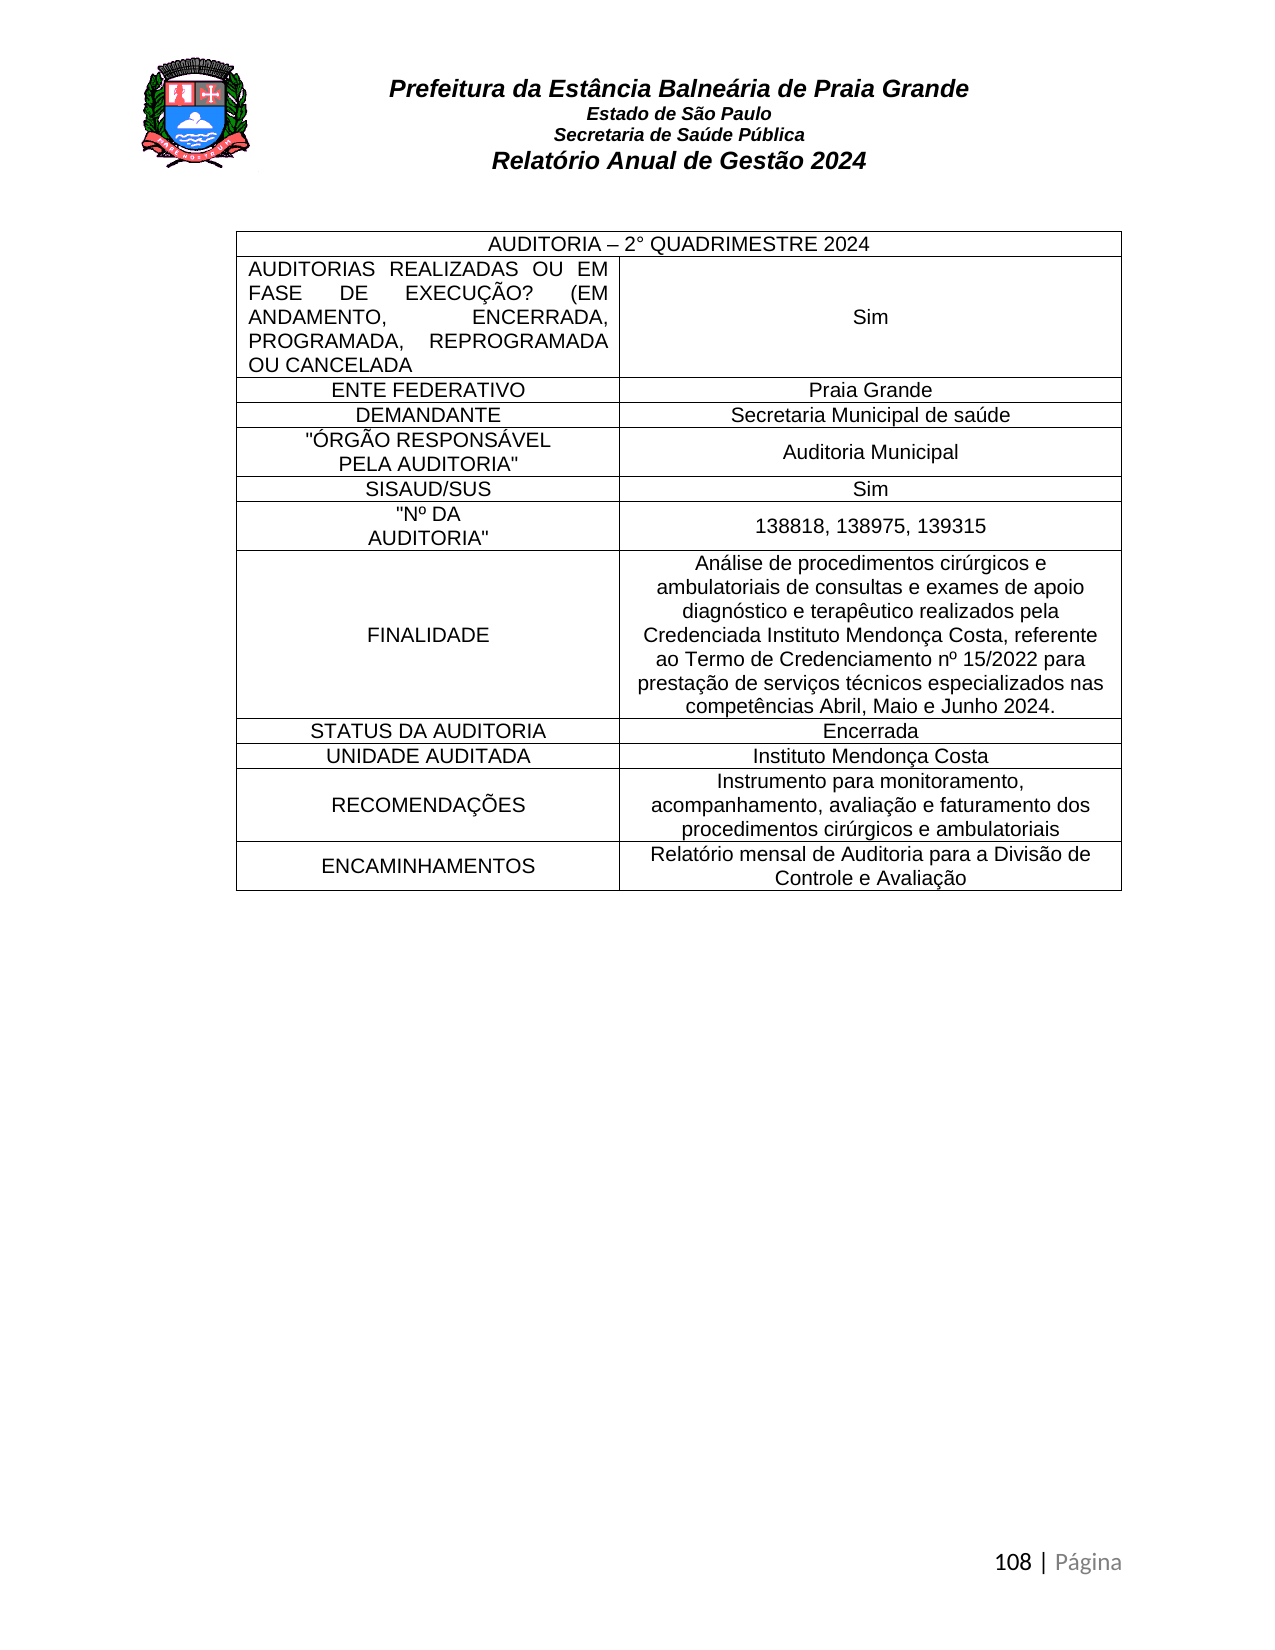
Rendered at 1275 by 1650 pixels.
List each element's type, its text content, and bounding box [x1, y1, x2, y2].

table_cell 138818, 138975, 139315 [620, 502, 1121, 549]
table_cell AUDITORIAS REALIZADAS OU EM FASE DE EXECUÇÃO? (EM ANDAMENTO, ENCERRADA, PROGRAMADA, REPROGRAMADA OU CANCELADA [237, 257, 619, 377]
table_cell Instrumento para monitoramento, acompanhamento, avaliação e faturamento dos procedimentos cirúrgicos e ambulatoriais [620, 769, 1121, 841]
table_cell UNIDADE AUDITADA [237, 744, 619, 768]
table_cell Relatório mensal de Auditoria para a Divisão de Controle e Avaliação [620, 842, 1121, 890]
table_cell Encerrada [620, 719, 1121, 743]
table_cell Praia Grande [620, 378, 1121, 402]
table_cell Secretaria Municipal de saúde [620, 403, 1121, 427]
table_cell STATUS DA AUDITORIA [237, 719, 619, 743]
table_cell DEMANDANTE [237, 403, 619, 427]
table_cell Análise de procedimentos cirúrgicos e ambulatoriais de consultas e exames de apoio diagnóstico e terapêutico realizados pela Credenciada Instituto Mendonça Costa, referente ao Termo de Credenciamento nº 15/2022 para prestação de serviços técnicos especializados nas competências Abril, Maio e Junho 2024. [620, 551, 1121, 718]
table_cell Sim [620, 477, 1121, 501]
table_cell SISAUD/SUS [237, 477, 619, 501]
table_cell RECOMENDAÇÕES [237, 769, 619, 841]
table_cell Sim [620, 257, 1121, 377]
picture [132, 55, 259, 172]
table_cell FINALIDADE [237, 551, 619, 718]
table_cell ENTE FEDERATIVO [237, 378, 619, 402]
table_cell "ÓRGÃO RESPONSÁVEL PELA AUDITORIA" [237, 428, 619, 476]
table_header AUDITORIA – 2° QUADRIMESTRE 2024 [237, 232, 1121, 256]
table_cell ENCAMINHAMENTOS [237, 842, 619, 890]
table_cell Instituto Mendonça Costa [620, 744, 1121, 768]
table_cell "Nº DA AUDITORIA" [237, 502, 619, 549]
table_cell Auditoria Municipal [620, 428, 1121, 476]
